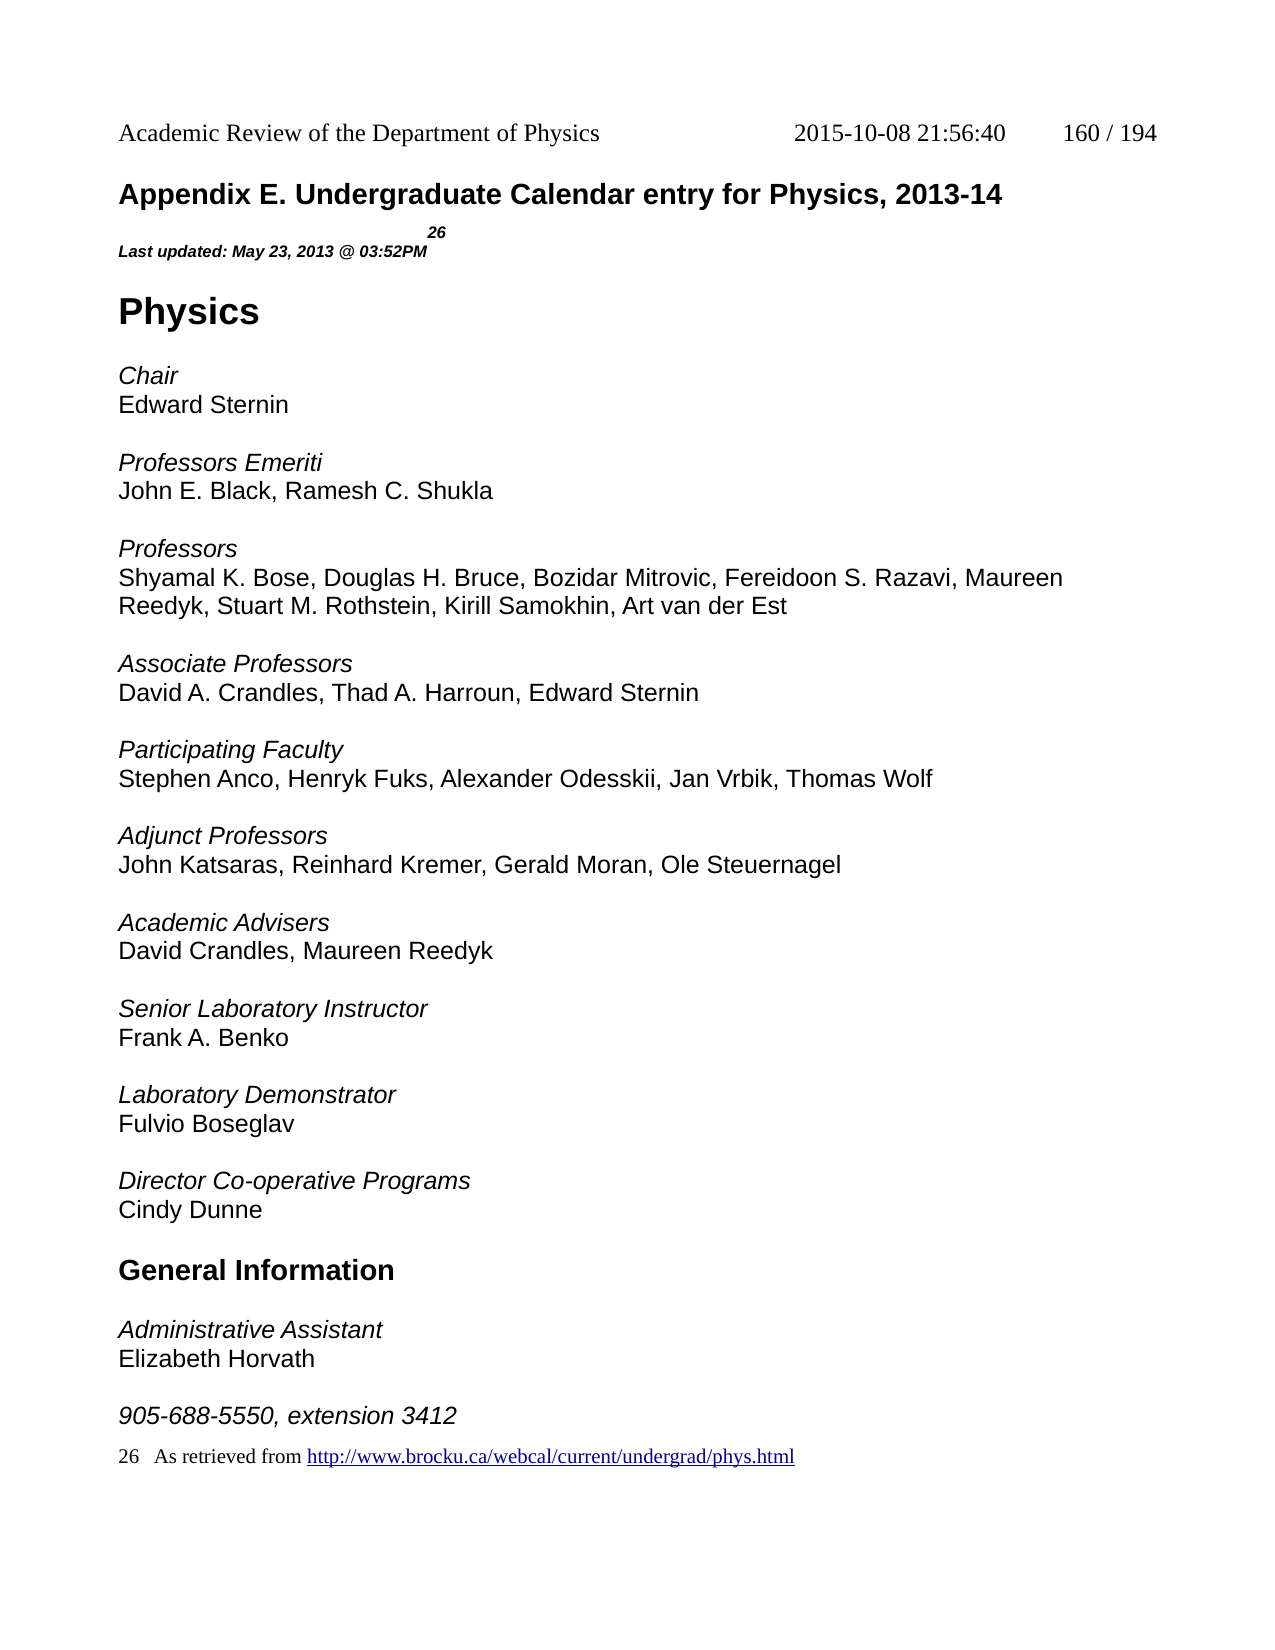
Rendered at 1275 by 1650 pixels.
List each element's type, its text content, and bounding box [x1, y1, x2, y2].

subtitle Undergraduate Calendar entry for Physics, 2013-14 [118, 177, 1157, 210]
text Physics Chair Edward Sternin Professors Emeriti John E. Black, Ramesh C. Shukla Professors Shyamal K. Bose, Douglas H. Bruce, Bozidar Mitrovic, Fereidoon S. Razavi, Maureen Reedyk, Stuart M. Rothstein, Kirill Samokhin, Art van der Est Associate Professors David A. Crandles, Thad A. Harroun, Edward Sternin Participating Faculty Stephen Anco, Henryk Fuks, Alexander Odesskii, Jan Vrbik, Thomas Wolf Adjunct Professors John Katsaras, Reinhard Kremer, Gerald Moran, Ole Steuernagel Academic Advisers David Crandles, Maureen Reedyk Senior Laboratory Instructor Frank A. Benko Laboratory Demonstrator Fulvio Boseglav Director Co-operative Programs Cindy Dunne General Information Administrative Assistant Elizabeth Horvath 905-688-5550, extension 3412 [118, 261, 1157, 1430]
text As retrieved from http://www.brocku.ca/webcal/current/undergrad/phys.html [118, 1444, 1157, 1468]
text Last updated: May 23, 2013 @ 03:52PM [118, 222, 1157, 261]
